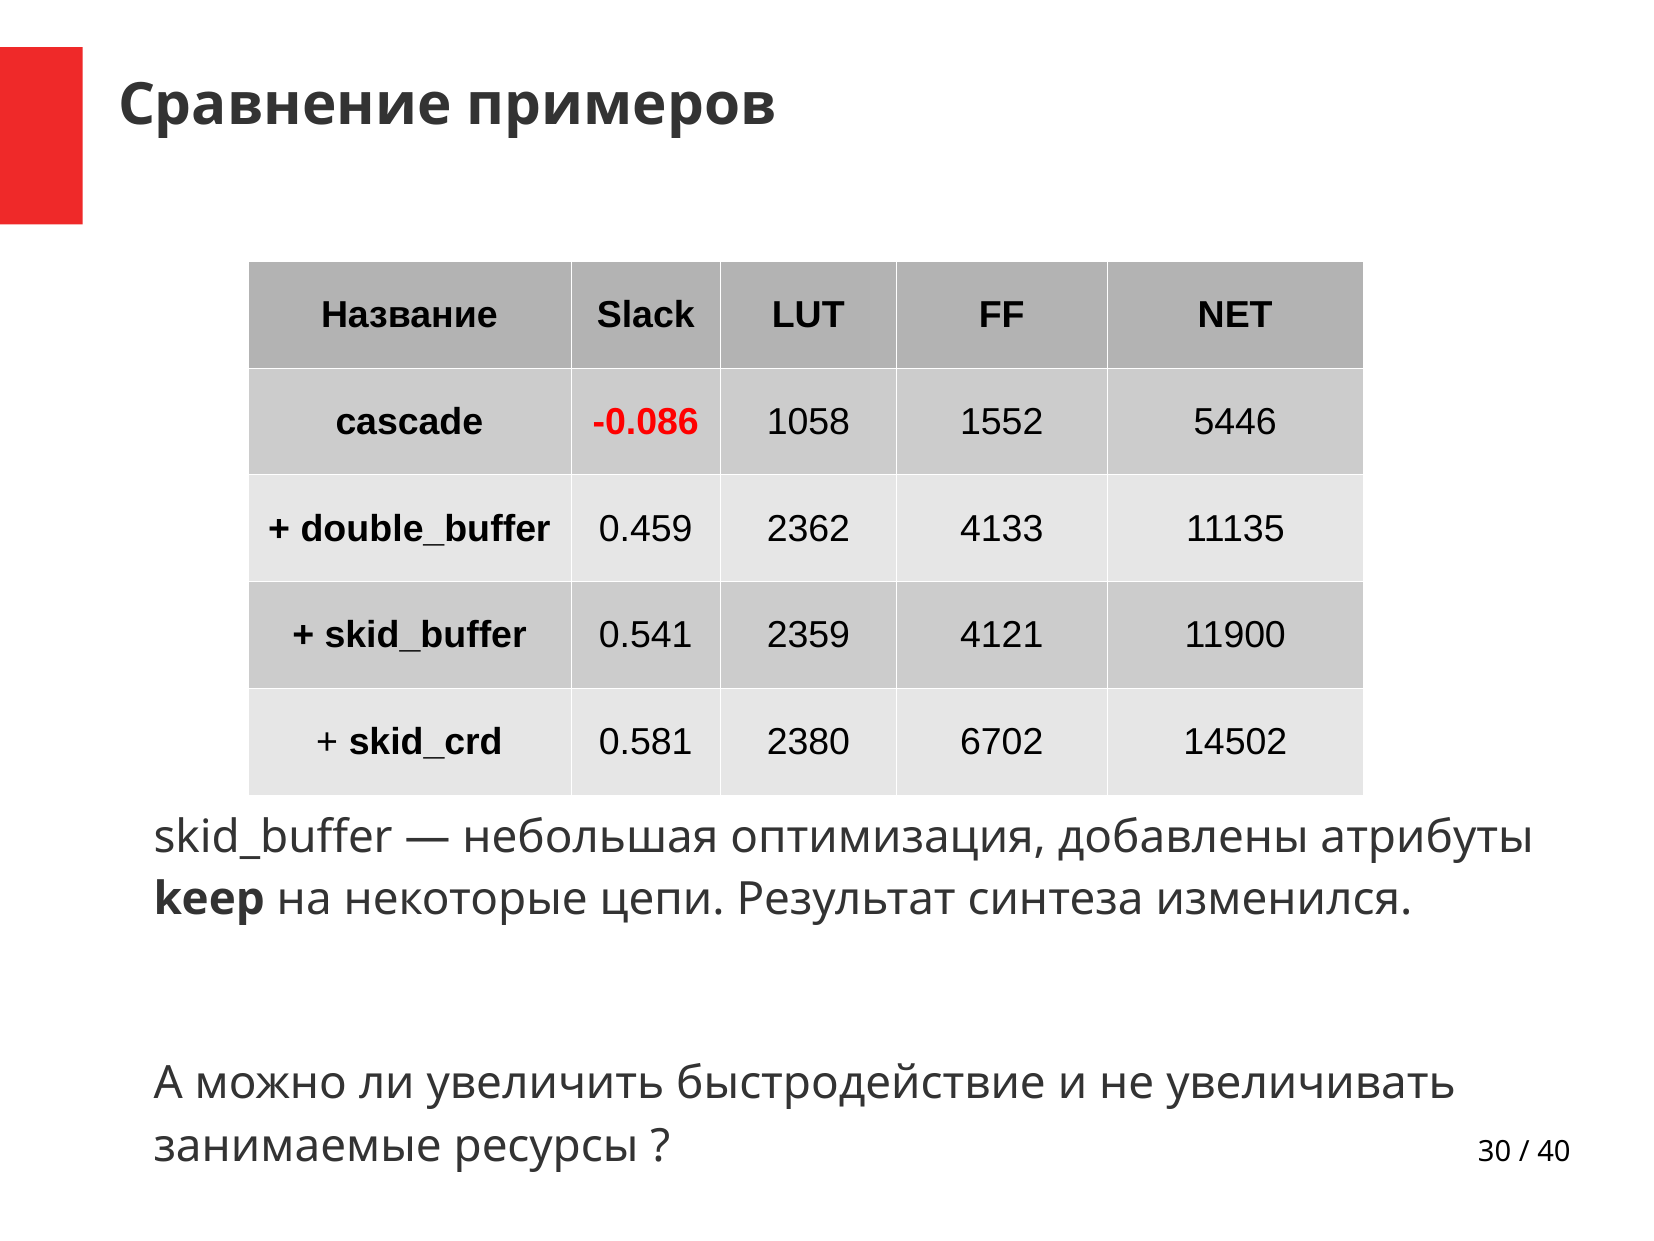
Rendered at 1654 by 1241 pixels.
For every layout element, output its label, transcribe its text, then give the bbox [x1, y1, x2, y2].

table_cell 2362 [721, 475, 896, 581]
table_header Название [249, 262, 571, 368]
list skid_buffer — небольшая оптимизация, добавлены атрибуты keep на некоторые цепи. Результат синтеза изменился. А можно ли увеличить быстродействие и не увеличивать занимаемые ресурсы ? [82, 803, 1595, 1205]
table_header FF [897, 262, 1107, 368]
table_cell 4133 [897, 475, 1107, 581]
table_cell cascade [249, 369, 571, 474]
table_cell + skid_crd [249, 689, 571, 795]
table_cell + double_buffer [249, 475, 571, 581]
table_cell 5446 [1108, 369, 1363, 474]
table_cell 2359 [721, 582, 896, 688]
table_cell 1552 [897, 369, 1107, 474]
table_cell 1058 [721, 369, 896, 474]
table_cell 0.581 [572, 689, 720, 795]
table_cell + skid_buffer [249, 582, 571, 688]
title Сравнение примеров [118, 49, 1571, 154]
table_cell 11900 [1108, 582, 1363, 688]
table_cell -0.086 [572, 369, 720, 474]
table_cell 14502 [1108, 689, 1363, 795]
table_cell 2380 [721, 689, 896, 795]
table_header NET [1108, 262, 1363, 368]
table_cell 0.459 [572, 475, 720, 581]
table_cell 0.541 [572, 582, 720, 688]
table_header LUT [721, 262, 896, 368]
table_cell 11135 [1108, 475, 1363, 581]
table_header Slack [572, 262, 720, 368]
table_cell 6702 [897, 689, 1107, 795]
table_cell 4121 [897, 582, 1107, 688]
